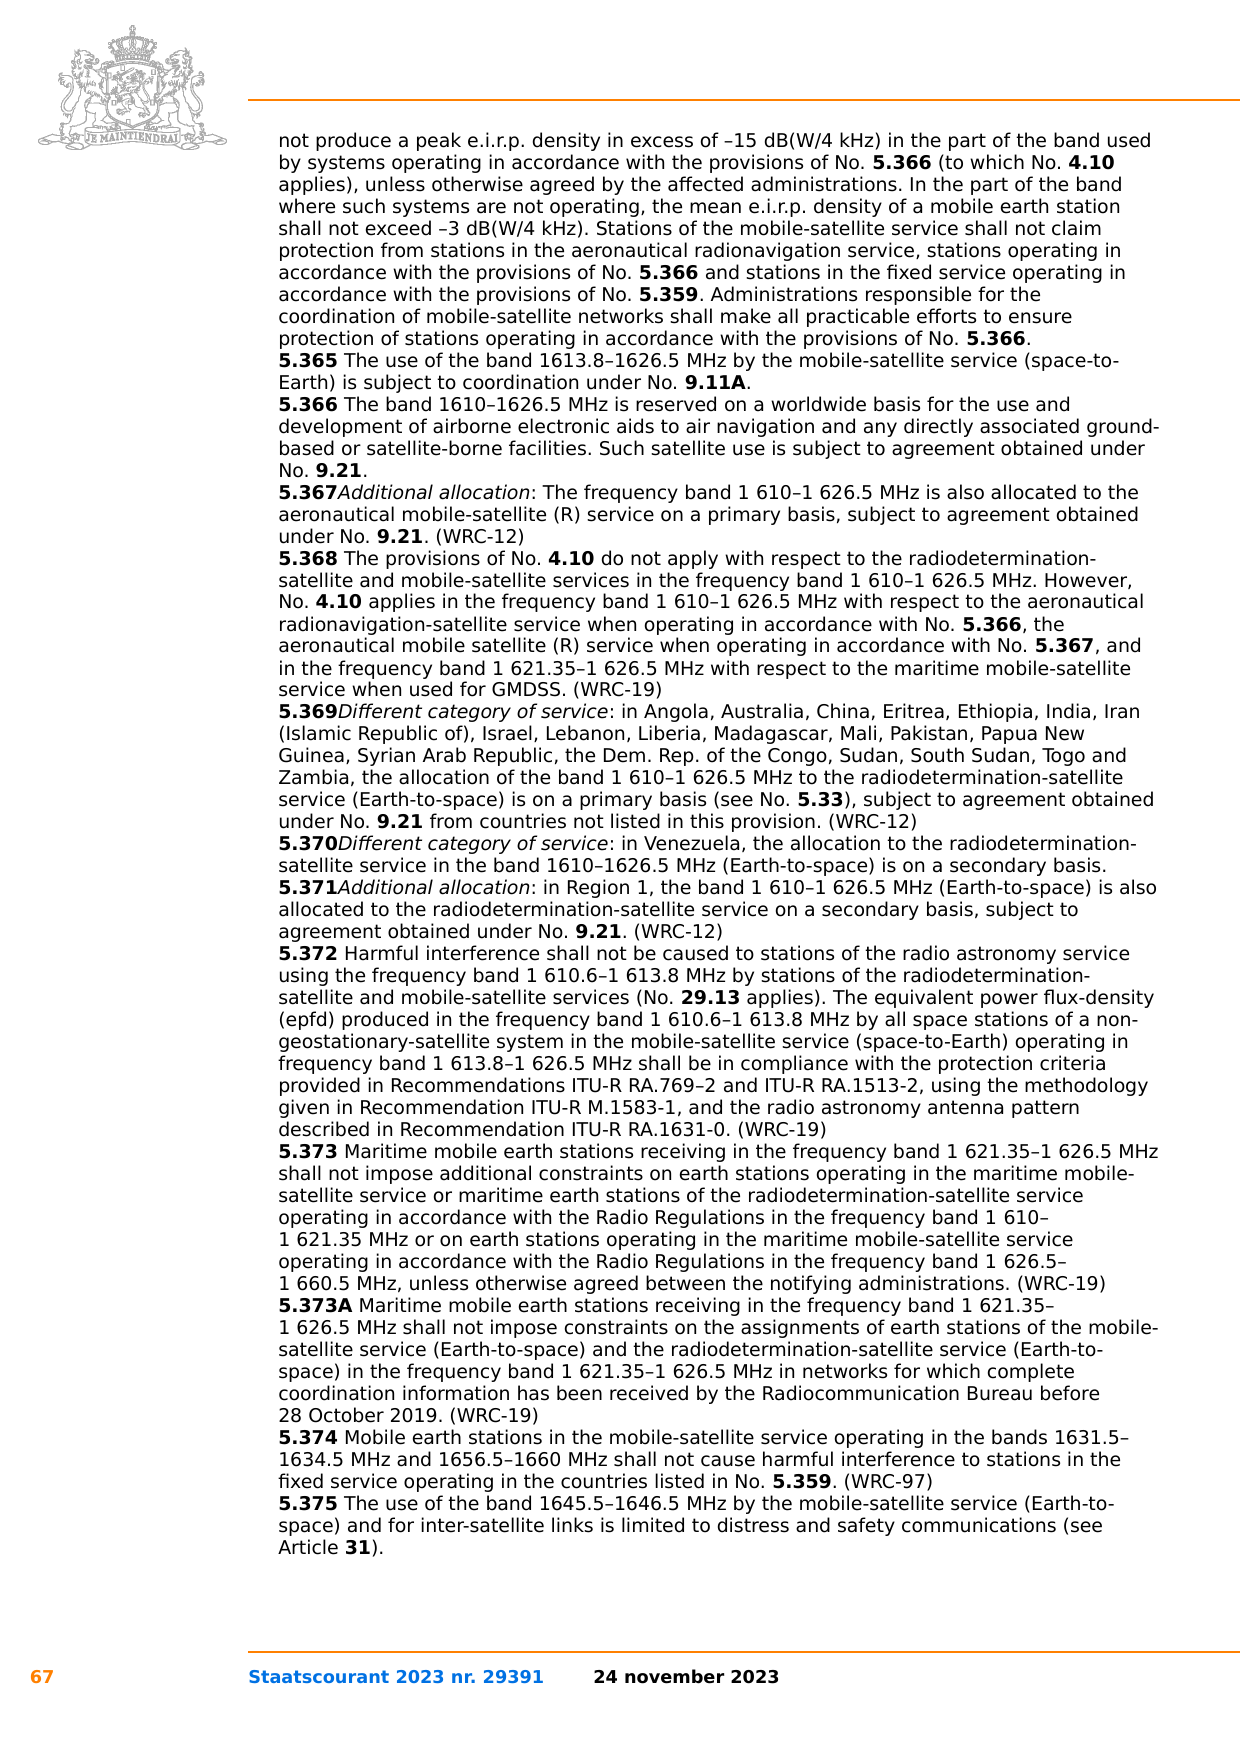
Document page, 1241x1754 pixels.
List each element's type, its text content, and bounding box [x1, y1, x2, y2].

text 5.373A Maritime mobile earth stations receiving in the frequency band 1 621.35–1 626.5 MHz shall not impose constraints on the assignments of earth stations of the mobile-satellite service (Earth-to-space) and the radiodetermination-satellite service (Earth-to-space) in the frequency band 1 621.35–1 626.5 MHz in networks for which complete coordination information has been received by the Radiocommunication Bureau before 28 October 2019. (WRC-19) [278, 1295, 1163, 1427]
text 5.374 Mobile earth stations in the mobile-satellite service operating in the bands 1631.5–1634.5 MHz and 1656.5–1660 MHz shall not cause harmful interference to stations in the fixed service operating in the countries listed in No. 5.359. (WRC-97) [278, 1427, 1163, 1493]
text 5.368 The provisions of No. 4.10 do not apply with respect to the radiodetermination-satellite and mobile-satellite services in the frequency band 1 610–1 626.5 MHz. However, No. 4.10 applies in the frequency band 1 610–1 626.5 MHz with respect to the aeronautical radionavigation-satellite service when operating in accordance with No. 5.366, the aeronautical mobile satellite (R) service when operating in accordance with No. 5.367, and in the frequency band 1 621.35–1 626.5 MHz with respect to the maritime mobile-satellite service when used for GMDSS. (WRC-19) [278, 547, 1163, 701]
picture [38, 25, 227, 150]
text 5.366 The band 1610–1626.5 MHz is reserved on a worldwide basis for the use and development of airborne electronic aids to air navigation and any directly associated ground-based or satellite-borne facilities. Such satellite use is subject to agreement obtained under No. 9.21. [278, 394, 1163, 482]
text 5.370Different category of service: in Venezuela, the allocation to the radiodetermination-satellite service in the band 1610–1626.5 MHz (Earth-to-space) is on a secondary basis. [278, 833, 1163, 877]
text 5.371Additional allocation: in Region 1, the band 1 610–1 626.5 MHz (Earth-to-space) is also allocated to the radiodetermination-satellite service on a secondary basis, subject to agreement obtained under No. 9.21. (WRC-12) [278, 877, 1163, 943]
text 5.365 The use of the band 1613.8–1626.5 MHz by the mobile-satellite service (space-to-Earth) is subject to coordination under No. 9.11A. [278, 350, 1163, 394]
text 5.372 Harmful interference shall not be caused to stations of the radio astronomy service using the frequency band 1 610.6–1 613.8 MHz by stations of the radiodetermination-satellite and mobile-satellite services (No. 29.13 applies). The equivalent power flux-density (epfd) produced in the frequency band 1 610.6–1 613.8 MHz by all space stations of a non-geostationary-satellite system in the mobile-satellite service (space-to-Earth) operating in frequency band 1 613.8–1 626.5 MHz shall be in compliance with the protection criteria provided in Recommendations ITU-R RA.769–2 and ITU-R RA.1513-2, using the methodology given in Recommendation ITU-R M.1583-1, and the radio astronomy antenna pattern described in Recommendation ITU-R RA.1631-0. (WRC-19) [278, 943, 1163, 1141]
text 5.369Different category of service: in Angola, Australia, China, Eritrea, Ethiopia, India, Iran (Islamic Republic of), Israel, Lebanon, Liberia, Madagascar, Mali, Pakistan, Papua New Guinea, Syrian Arab Republic, the Dem. Rep. of the Congo, Sudan, South Sudan, Togo and Zambia, the allocation of the band 1 610–1 626.5 MHz to the radiodetermination-satellite service (Earth-to-space) is on a primary basis (see No. 5.33), subject to agreement obtained under No. 9.21 from countries not listed in this provision. (WRC-12) [278, 701, 1163, 833]
text 5.375 The use of the band 1645.5–1646.5 MHz by the mobile-satellite service (Earth-to-space) and for inter-satellite links is limited to distress and safety communications (see Article 31). [278, 1493, 1163, 1558]
text 5.373 Maritime mobile earth stations receiving in the frequency band 1 621.35–1 626.5 MHz shall not impose additional constraints on earth stations operating in the maritime mobile-satellite service or maritime earth stations of the radiodetermination-satellite service operating in accordance with the Radio Regulations in the frequency band 1 610–1 621.35 MHz or on earth stations operating in the maritime mobile-satellite service operating in accordance with the Radio Regulations in the frequency band 1 626.5–1 660.5 MHz, unless otherwise agreed between the notifying administrations. (WRC-19) [278, 1141, 1163, 1295]
text 5.367Additional allocation: The frequency band 1 610–1 626.5 MHz is also allocated to the aeronautical mobile-satellite (R) service on a primary basis, subject to agreement obtained under No. 9.21. (WRC-12) [278, 482, 1163, 547]
text not produce a peak e.i.r.p. density in excess of –15 dB(W/4 kHz) in the part of the band used by systems operating in accordance with the provisions of No. 5.366 (to which No. 4.10 applies), unless otherwise agreed by the affected administrations. In the part of the band where such systems are not operating, the mean e.i.r.p. density of a mobile earth station shall not exceed –3 dB(W/4 kHz). Stations of the mobile-satellite service shall not claim protection from stations in the aeronautical radionavigation service, stations operating in accordance with the provisions of No. 5.366 and stations in the fixed service operating in accordance with the provisions of No. 5.359. Administrations responsible for the coordination of mobile-satellite networks shall make all practicable efforts to ensure protection of stations operating in accordance with the provisions of No. 5.366. [278, 130, 1163, 350]
